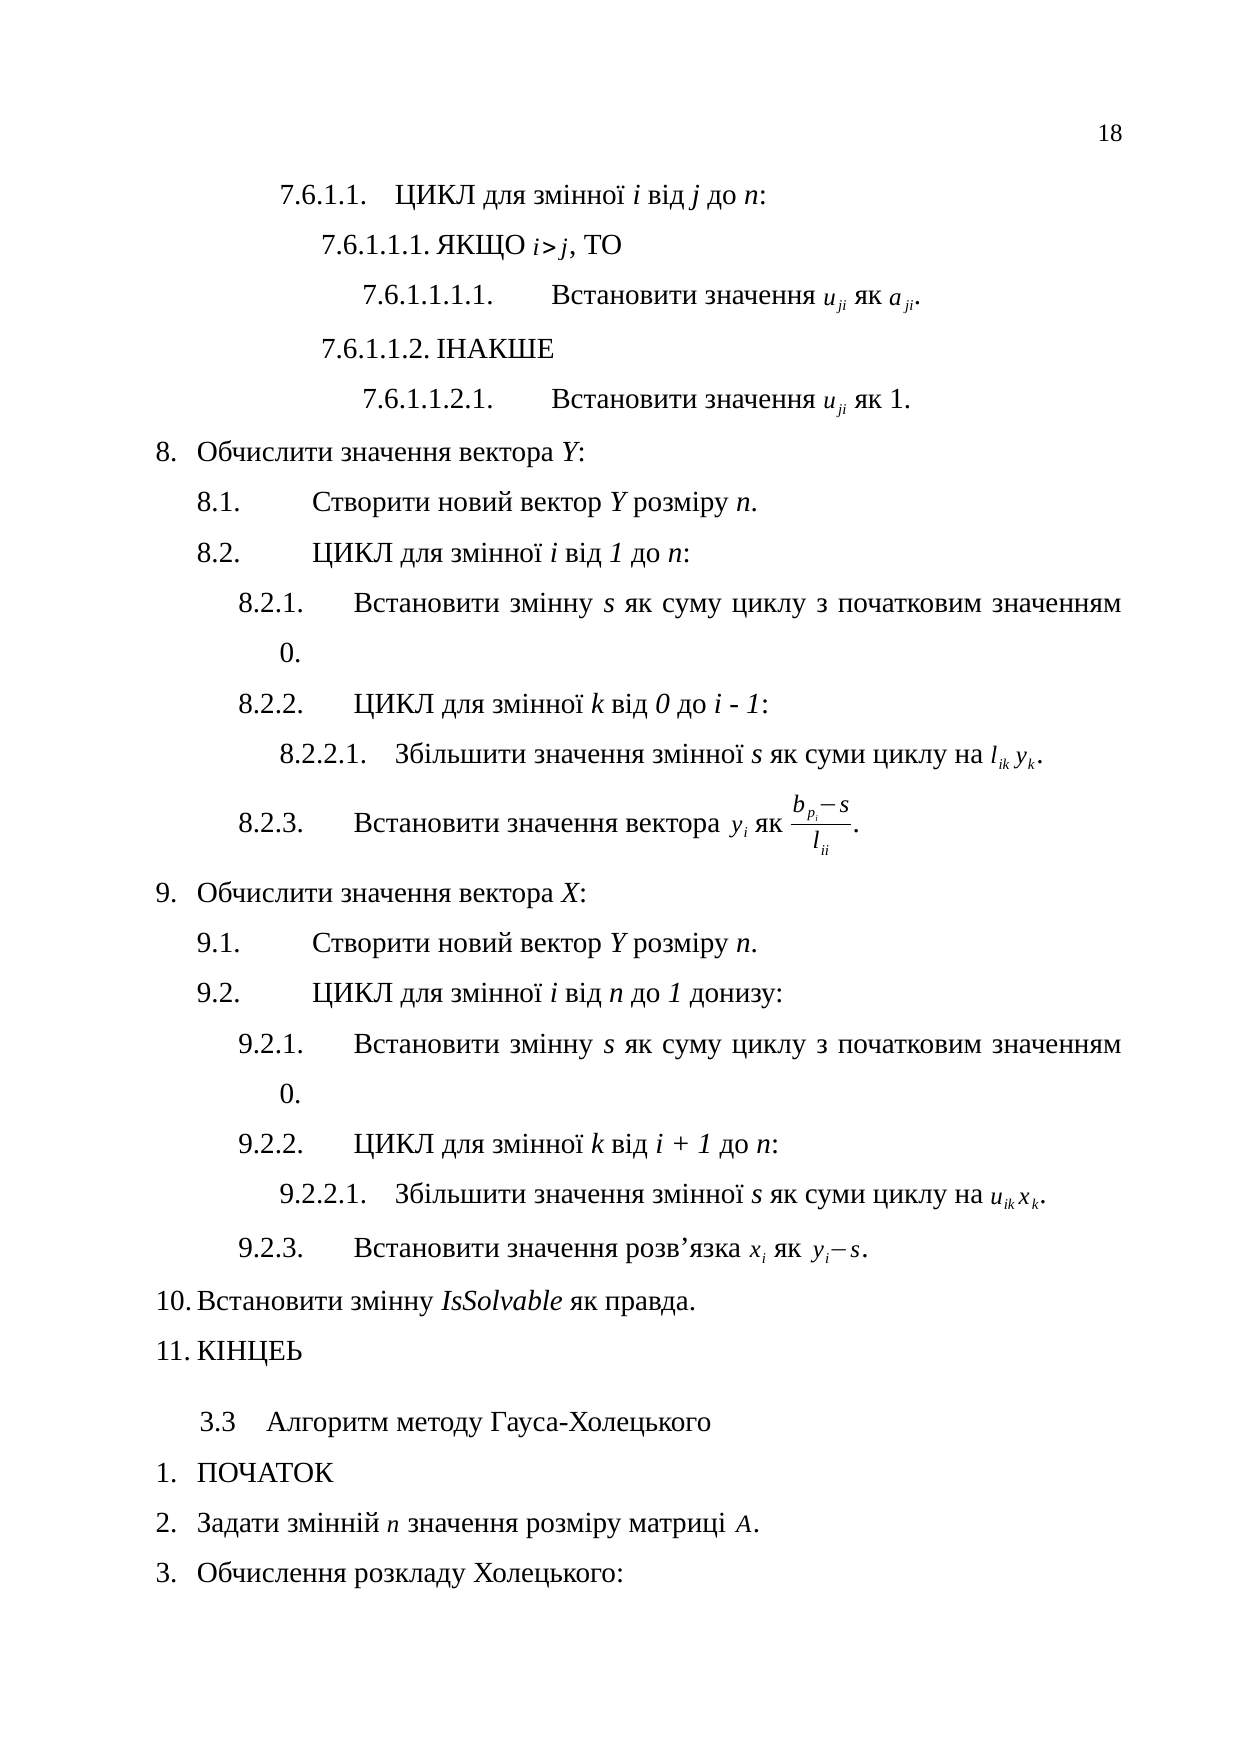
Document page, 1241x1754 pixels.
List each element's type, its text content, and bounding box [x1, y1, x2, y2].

list Встановити значення як 1. [362, 381, 1122, 417]
list Обчислити значення вектора X: [155, 875, 1122, 908]
list ЦИКЛ для змінної k від i + 1 до n: [238, 1126, 1122, 1160]
list Створити новий вектор Y розміру n. [197, 925, 1122, 959]
list Встановити значення розв’язка як . [238, 1230, 1122, 1266]
list ЦИКЛ для змінної k від 0 до i - 1: [238, 686, 1122, 719]
list Збільшити значення змінної s як суми циклу на . [279, 1177, 1122, 1213]
list ЦИКЛ для змінної i від j до n: [279, 177, 1122, 210]
list Збільшити значення змінної s як суми циклу на . [279, 736, 1122, 773]
list Встановити змінну IsSolvable як правда. [155, 1283, 1122, 1317]
list ІНАКШЕ [321, 331, 1122, 364]
list ПОЧАТОК [155, 1455, 1122, 1488]
list Задати змінній значення розміру матриці . [155, 1505, 1122, 1539]
subtitle Алгоритм методу Гауса-Холецького [118, 1404, 1122, 1438]
list Створити новий вектор Y розміру n. [197, 484, 1122, 518]
list КІНЦЕЬ [155, 1333, 1122, 1367]
list Встановити значення як . [362, 277, 1122, 314]
list Встановити змінну s як суму циклу з початковим значенням 0. [238, 1026, 1122, 1109]
list Обчислення розкладу Холецького: [155, 1556, 1122, 1589]
list Встановити значення вектора як . [238, 789, 1122, 858]
list ЦИКЛ для змінної i від n до 1 донизу: [197, 975, 1122, 1009]
list Обчислити значення вектора Y: [155, 434, 1122, 468]
list Встановити змінну s як суму циклу з початковим значенням 0. [238, 585, 1122, 669]
list ЦИКЛ для змінної i від 1 до n: [197, 535, 1122, 568]
list ЯКЩО , ТО [321, 227, 1122, 261]
